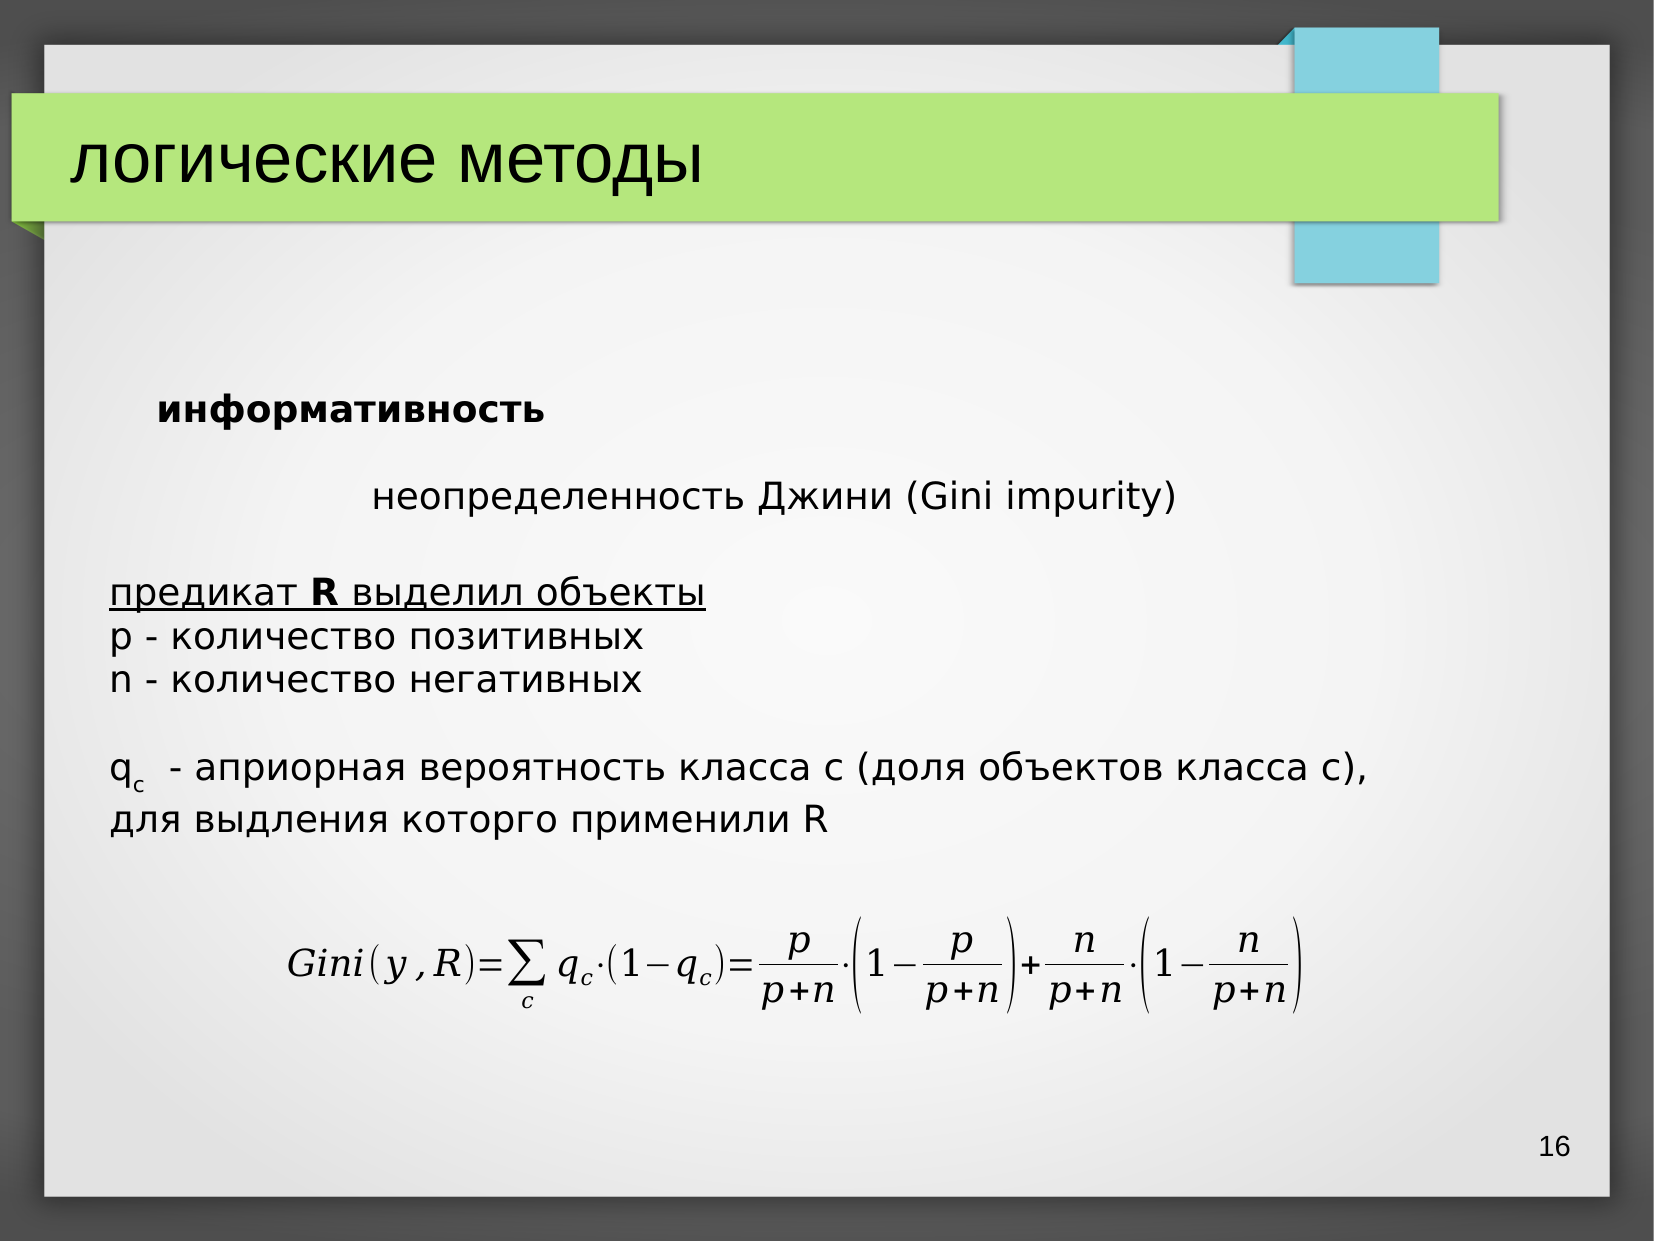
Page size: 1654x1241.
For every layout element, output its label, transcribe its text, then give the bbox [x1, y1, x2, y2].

chart [280, 913, 1312, 1016]
title логические методы [70, 118, 1205, 199]
picture [0, 0, 1654, 1241]
text_box предикат R выделил объекты p - количество позитивных n - количество негативных qc - априорная вероятность класса c (доля объектов класса с), для выдления которго применили R [94, 563, 1489, 849]
text_box информативность неопределенность Джини (Gini impurity) [141, 380, 1193, 532]
